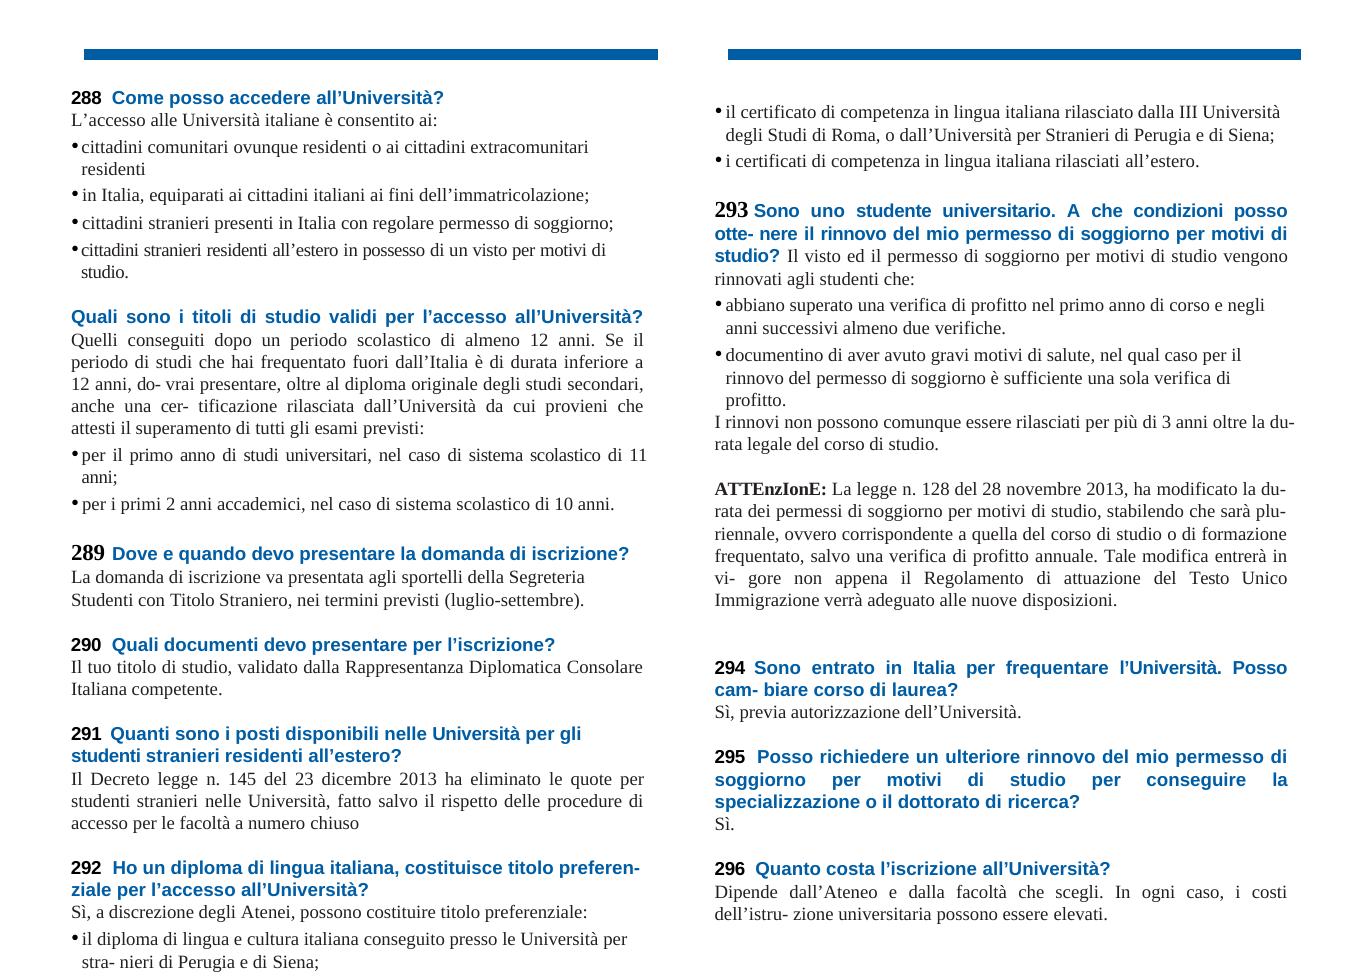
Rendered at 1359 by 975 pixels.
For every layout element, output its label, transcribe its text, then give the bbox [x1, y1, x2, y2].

text ATTEnzIonE: La legge n. 128 del 28 novembre 2013, ha modificato la du- rata dei permessi di soggiorno per motivi di studio, stabilendo che sarà plu- riennale, ovvero corrispondente a quella del corso di studio o di formazione frequentato, salvo una verifica di profitto annuale. Tale modifica entrerà in vi- gore non appena il Regolamento di attuazione del Testo Unico Immigrazione verrà adeguato alle nuove disposizioni. [714, 478, 1288, 611]
list Dove e quando devo presentare la domanda di iscrizione? La domanda di iscrizione va presentata agli sportelli della Segreteria Studenti con Titolo Straniero, nei termini previsti (luglio-settembre). [71, 539, 644, 610]
list cittadini stranieri presenti in Italia con regolare permesso di soggiorno; [71, 208, 648, 234]
text Il Decreto legge n. 145 del 23 dicembre 2013 ha eliminato le quote per studenti stranieri nelle Università, fatto salvo il rispetto delle procedure di accesso per le facoltà a numero chiuso [71, 767, 644, 833]
list Quali sono i titoli di studio validi per l’accesso all’Università? Quelli conseguiti dopo un periodo scolastico di almeno 12 anni. Se il periodo di studi che hai frequentato fuori dall’Italia è di durata inferiore a 12 anni, do- vrai presentare, oltre al diploma originale degli studi secondari, anche una cer- tificazione rilasciata dall’Università da cui provieni che attesti il superamento di tutti gli esami previsti: [71, 306, 644, 439]
text Sì, previa autorizzazione dell’Università. [714, 701, 1339, 723]
text I rinnovi non possono comunque essere rilasciati per più di 3 anni oltre la du- rata legale del corso di studio. [714, 411, 1298, 455]
subtitle Quanto costa l’iscrizione all’Università? [714, 858, 1339, 880]
text Sì. [714, 813, 1339, 835]
list cittadini stranieri residenti all’estero in possesso di un visto per motivi di studio. [71, 235, 648, 283]
list in Italia, equiparati ai cittadini italiani ai fini dell’immatricolazione; [71, 181, 648, 207]
list i certificati di competenza in lingua italiana rilasciati all’estero. [714, 146, 1339, 173]
subtitle Come posso accedere all’Università? [71, 87, 648, 108]
subtitle Quali documenti devo presentare per l’iscrizione? [71, 633, 648, 655]
text Sì, a discrezione degli Atenei, possono costituire titolo preferenziale: [71, 901, 648, 923]
list Sono uno studente universitario. A che condizioni posso otte- nere il rinnovo del mio permesso di soggiorno per motivi di studio? Il visto ed il permesso di soggiorno per motivi di studio vengono rinnovati agli studenti che: [714, 196, 1288, 289]
text Il tuo titolo di studio, validato dalla Rappresentanza Diplomatica Consolare Italiana competente. [71, 656, 644, 700]
list cittadini comunitari ovunque residenti o ai cittadini extracomunitari residenti [71, 132, 648, 179]
text L’accesso alle Università italiane è consentito ai: [71, 109, 648, 131]
list abbiano superato una verifica di profitto nel primo anno di corso e negli anni successivi almeno due verifiche. [714, 290, 1288, 339]
list il diploma di lingua e cultura italiana conseguito presso le Università per stra- nieri di Perugia e di Siena; [71, 924, 644, 972]
list per il primo anno di studi universitari, nel caso di sistema scolastico di 11 anni; [71, 440, 648, 488]
list per i primi 2 anni accademici, nel caso di sistema scolastico di 10 anni. [71, 489, 648, 515]
subtitle Ho un diploma di lingua italiana, costituisce titolo preferen- ziale per l’accesso all’Università? [71, 857, 644, 901]
subtitle Quanti sono i posti disponibili nelle Università per gli studenti stranieri residenti all’estero? [71, 723, 644, 767]
text Dipende dall’Ateneo e dalla facoltà che scegli. In ogni caso, i costi dell’istru- zione universitaria possono essere elevati. [714, 881, 1287, 924]
subtitle Sono entrato in Italia per frequentare l’Università. Posso cam- biare corso di laurea? [714, 657, 1288, 700]
subtitle Posso richiedere un ulteriore rinnovo del mio permesso di soggiorno per motivi di studio per conseguire la specializzazione o il dottorato di ricerca? [714, 746, 1288, 812]
list documentino di aver avuto gravi motivi di salute, nel qual caso per il rinnovo del permesso di soggiorno è sufficiente una sola verifica di profitto. [714, 339, 1288, 410]
list il certificato di competenza in lingua italiana rilasciato dalla III Università degli Studi di Roma, o dall’Università per Stranieri di Perugia e di Siena; [714, 97, 1288, 146]
